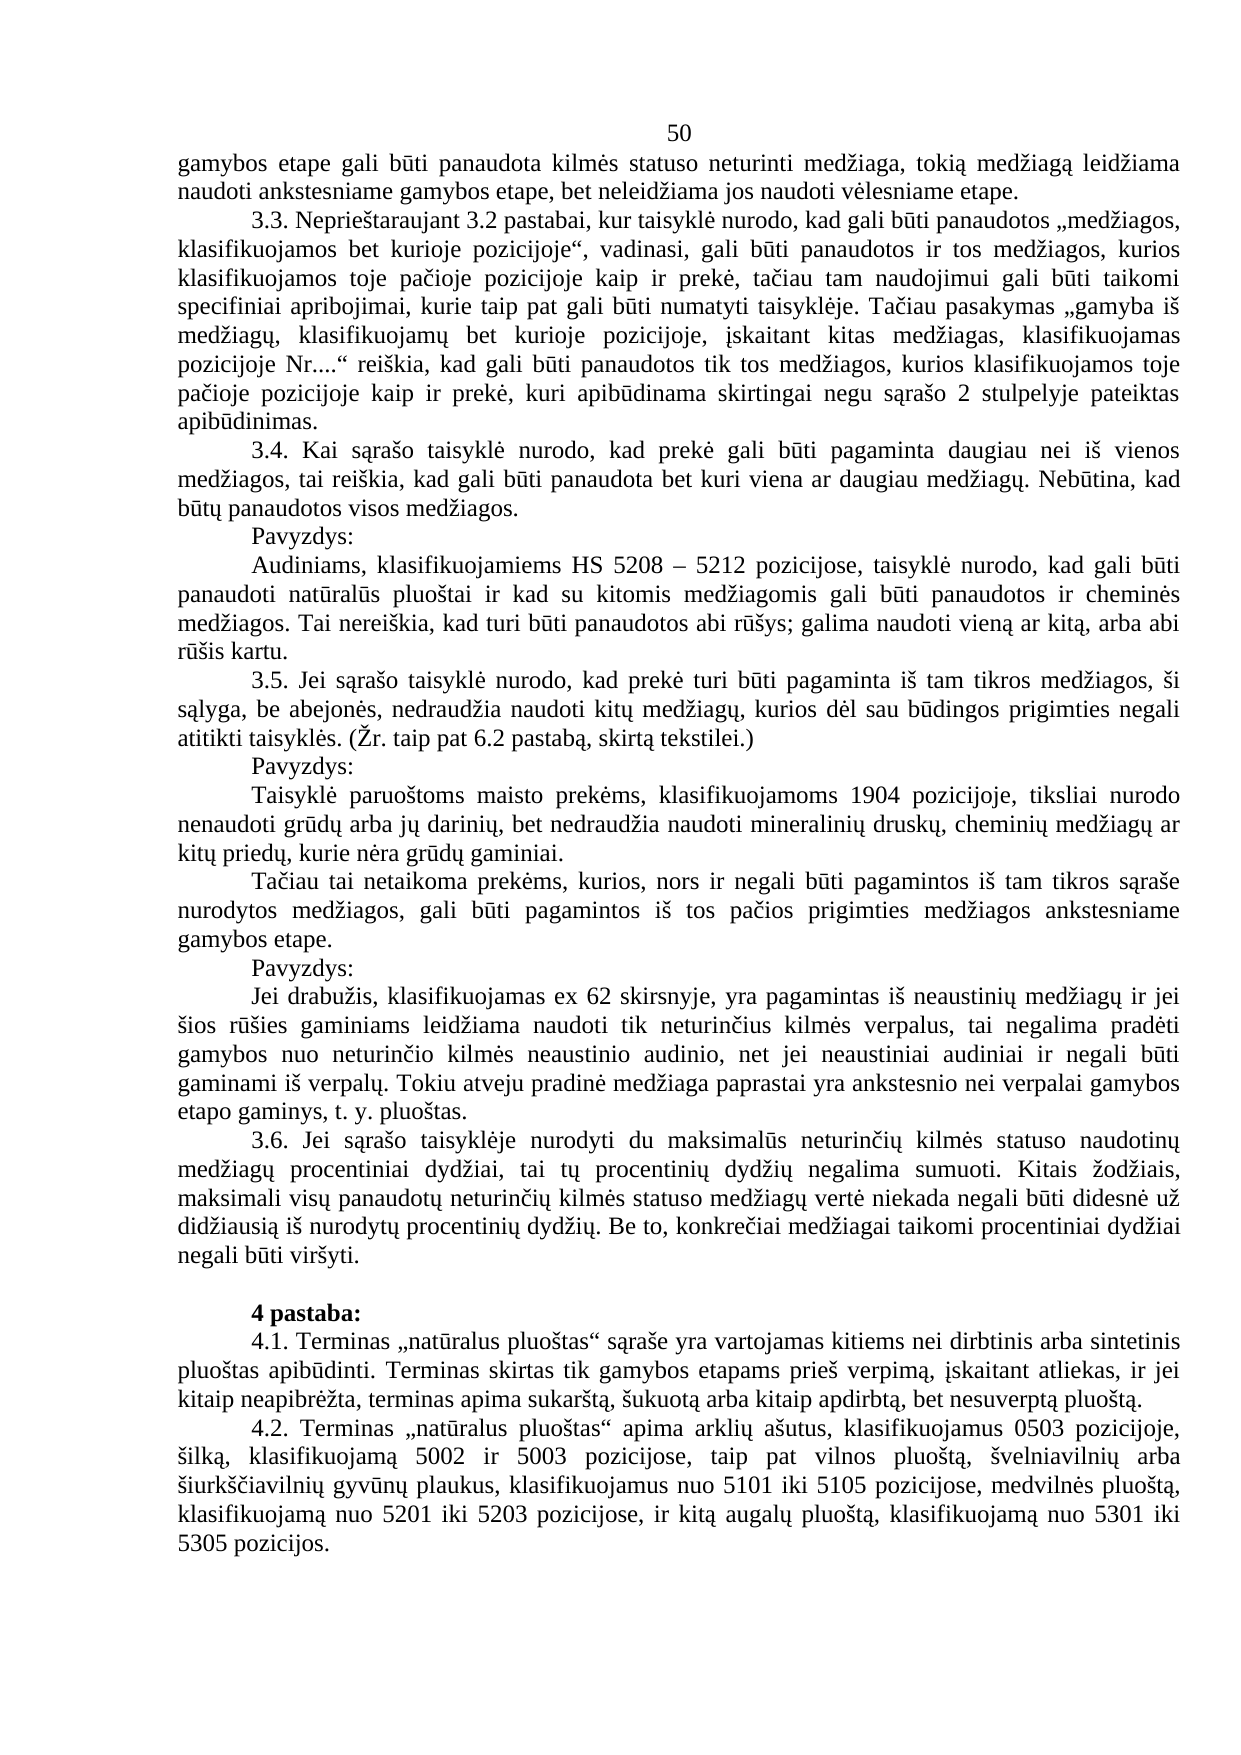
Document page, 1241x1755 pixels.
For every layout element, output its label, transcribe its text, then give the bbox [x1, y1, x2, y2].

text 3.3. Neprieštaraujant 3.2 pastabai, kur taisyklė nurodo, kad gali būti panaudotos „medžiagos, klasifikuojamos bet kurioje pozicijoje“, vadinasi, gali būti panaudotos ir tos medžiagos, kurios klasifikuojamos toje pačioje pozicijoje kaip ir prekė, tačiau tam naudojimui gali būti taikomi specifiniai apribojimai, kurie taip pat gali būti numatyti taisyklėje. Tačiau pasakymas „gamyba iš medžiagų, klasifikuojamų bet kurioje pozicijoje, įskaitant kitas medžiagas, klasifikuojamas pozicijoje Nr....“ reiškia, kad gali būti panaudotos tik tos medžiagos, kurios klasifikuojamos toje pačioje pozicijoje kaip ir prekė, kuri apibūdinama skirtingai negu sąrašo 2 stulpelyje pateiktas apibūdinimas. [177, 205, 1181, 435]
text 3.5. Jei sąrašo taisyklė nurodo, kad prekė turi būti pagaminta iš tam tikros medžiagos, ši sąlyga, be abejonės, nedraudžia naudoti kitų medžiagų, kurios dėl sau būdingos prigimties negali atitikti taisyklės. (Žr. taip pat 6.2 pastabą, skirtą tekstilei.) [177, 665, 1181, 751]
text Pavyzdys: [177, 751, 1181, 780]
text Pavyzdys: [177, 953, 1181, 981]
text 3.6. Jei sąrašo taisyklėje nurodyti du maksimalūs neturinčių kilmės statuso naudotinų medžiagų procentiniai dydžiai, tai tų procentinių dydžių negalima sumuoti. Kitais žodžiais, maksimali visų panaudotų neturinčių kilmės statuso medžiagų vertė niekada negali būti didesnė už didžiausią iš nurodytų procentinių dydžių. Be to, konkrečiai medžiagai taikomi procentiniai dydžiai negali būti viršyti. [177, 1125, 1181, 1269]
text 4.1. Terminas „natūralus pluoštas“ sąraše yra vartojamas kitiems nei dirbtinis arba sintetinis pluoštas apibūdinti. Terminas skirtas tik gamybos etapams prieš verpimą, įskaitant atliekas, ir jei kitaip neapibrėžta, terminas apima sukarštą, šukuotą arba kitaip apdirbtą, bet nesuverptą pluoštą. [177, 1326, 1181, 1413]
text Taisyklė paruoštoms maisto prekėms, klasifikuojamoms 1904 pozicijoje, tiksliai nurodo nenaudoti grūdų arba jų darinių, bet nedraudžia naudoti mineralinių druskų, cheminių medžiagų ar kitų priedų, kurie nėra grūdų gaminiai. [177, 780, 1181, 866]
text 4 pastaba: [177, 1298, 1181, 1326]
text Pavyzdys: [177, 521, 1181, 550]
text gamybos etape gali būti panaudota kilmės statuso neturinti medžiaga, tokią medžiagą leidžiama naudoti ankstesniame gamybos etape, bet neleidžiama jos naudoti vėlesniame etape. [177, 148, 1181, 205]
text 3.4. Kai sąrašo taisyklė nurodo, kad prekė gali būti pagaminta daugiau nei iš vienos medžiagos, tai reiškia, kad gali būti panaudota bet kuri viena ar daugiau medžiagų. Nebūtina, kad būtų panaudotos visos medžiagos. [177, 435, 1181, 521]
text Jei drabužis, klasifikuojamas ex 62 skirsnyje, yra pagamintas iš neaustinių medžiagų ir jei šios rūšies gaminiams leidžiama naudoti tik neturinčius kilmės verpalus, tai negalima pradėti gamybos nuo neturinčio kilmės neaustinio audinio, net jei neaustiniai audiniai ir negali būti gaminami iš verpalų. Tokiu atveju pradinė medžiaga paprastai yra ankstesnio nei verpalai gamybos etapo gaminys, t. y. pluoštas. [177, 981, 1181, 1125]
text Tačiau tai netaikoma prekėms, kurios, nors ir negali būti pagamintos iš tam tikros sąraše nurodytos medžiagos, gali būti pagamintos iš tos pačios prigimties medžiagos ankstesniame gamybos etape. [177, 866, 1181, 953]
text Audiniams, klasifikuojamiems HS 5208 – 5212 pozicijose, taisyklė nurodo, kad gali būti panaudoti natūralūs pluoštai ir kad su kitomis medžiagomis gali būti panaudotos ir cheminės medžiagos. Tai nereiškia, kad turi būti panaudotos abi rūšys; galima naudoti vieną ar kitą, arba abi rūšis kartu. [177, 550, 1181, 665]
text 4.2. Terminas „natūralus pluoštas“ apima arklių ašutus, klasifikuojamus 0503 pozicijoje, šilką, klasifikuojamą 5002 ir 5003 pozicijose, taip pat vilnos pluoštą, švelniavilnių arba šiurkščiavilnių gyvūnų plaukus, klasifikuojamus nuo 5101 iki 5105 pozicijose, medvilnės pluoštą, klasifikuojamą nuo 5201 iki 5203 pozicijose, ir kitą augalų pluoštą, klasifikuojamą nuo 5301 iki 5305 pozicijos. [177, 1413, 1181, 1556]
